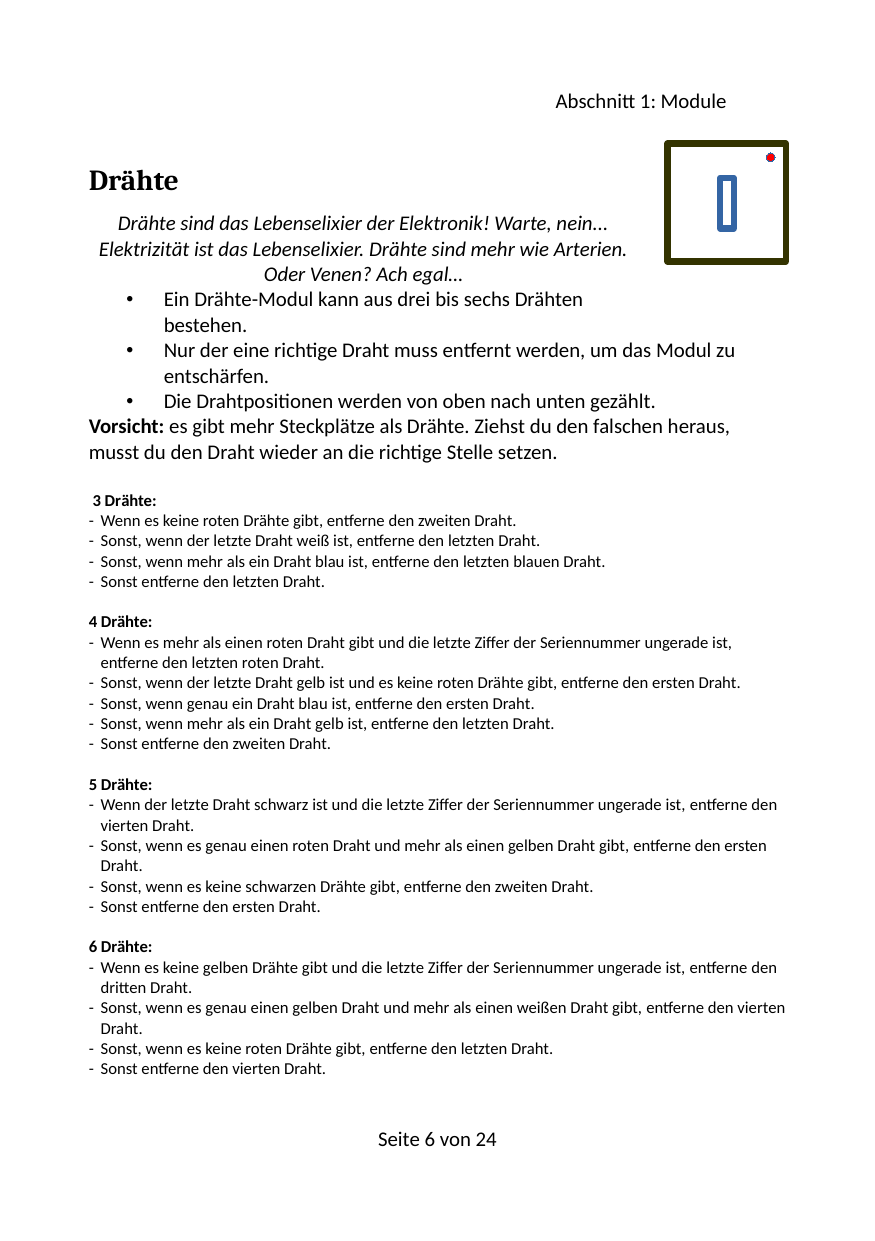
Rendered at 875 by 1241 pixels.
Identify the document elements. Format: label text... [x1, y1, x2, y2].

text - Sonst entferne den letzten Draht. [88, 571, 786, 591]
text - Sonst entferne den ersten Draht. [88, 896, 786, 916]
text - Sonst, wenn mehr als ein Draht gelb ist, entferne den letzten Draht. [88, 713, 786, 734]
text - Sonst entferne den vierten Draht. [88, 1059, 786, 1079]
text Drähte sind das Lebenselixier der Elektronik! Warte, nein... Elektrizität ist das Lebenselixier. Drähte sind mehr wie Arterien. Oder Venen? Ach egal… [88, 210, 786, 287]
list Ein Drähte-Modul kann aus drei bis sechs Drähten bestehen. [126, 287, 786, 337]
text 5 Drähte: [88, 774, 786, 794]
text - Wenn es keine gelben Drähte gibt und die letzte Ziffer der Seriennummer ungerade ist, entferne den dritten Draht. [88, 957, 786, 998]
text - Sonst, wenn es genau einen roten Draht und mehr als einen gelben Draht gibt, entferne den ersten Draht. [88, 835, 786, 876]
subtitle [671, 164, 783, 198]
text - Sonst, wenn mehr als ein Draht blau ist, entferne den letzten blauen Draht. [88, 551, 786, 571]
text - Sonst, wenn es keine roten Drähte gibt, entferne den letzten Draht. [88, 1038, 786, 1059]
text - Sonst, wenn es keine schwarzen Drähte gibt, entferne den zweiten Draht. [88, 876, 786, 896]
text 6 Drähte: [88, 937, 786, 957]
list Die Drahtpositionen werden von oben nach unten gezählt. [126, 388, 786, 414]
text - Sonst, wenn der letzte Draht weiß ist, entferne den letzten Draht. [88, 531, 786, 551]
text 4 Drähte: [88, 612, 786, 632]
text - Sonst, wenn es genau einen gelben Draht und mehr als einen weißen Draht gibt, entferne den vierten Draht. [88, 998, 786, 1038]
text - Wenn der letzte Draht schwarz ist und die letzte Ziffer der Seriennummer ungerade ist, entferne den vierten Draht. [88, 794, 786, 835]
text Vorsicht: es gibt mehr Steckplätze als Drähte. Ziehst du den falschen heraus, musst du den Draht wieder an die richtige Stelle setzen. [88, 414, 786, 464]
subtitle Drähte [88, 164, 664, 198]
text - Wenn es mehr als einen roten Draht gibt und die letzte Ziffer der Seriennummer ungerade ist, entferne den letzten roten Draht. [88, 632, 786, 673]
text - Sonst entferne den zweiten Draht. [88, 734, 786, 754]
list Nur der eine richtige Draht muss entfernt werden, um das Modul zu entschärfen. [126, 337, 786, 388]
text - Wenn es keine roten Drähte gibt, entferne den zweiten Draht. [88, 510, 786, 531]
text 3 Drähte: [88, 490, 786, 510]
text - Sonst, wenn genau ein Draht blau ist, entferne den ersten Draht. [88, 693, 786, 713]
text - Sonst, wenn der letzte Draht gelb ist und es keine roten Drähte gibt, entferne den ersten Draht. [88, 673, 786, 693]
